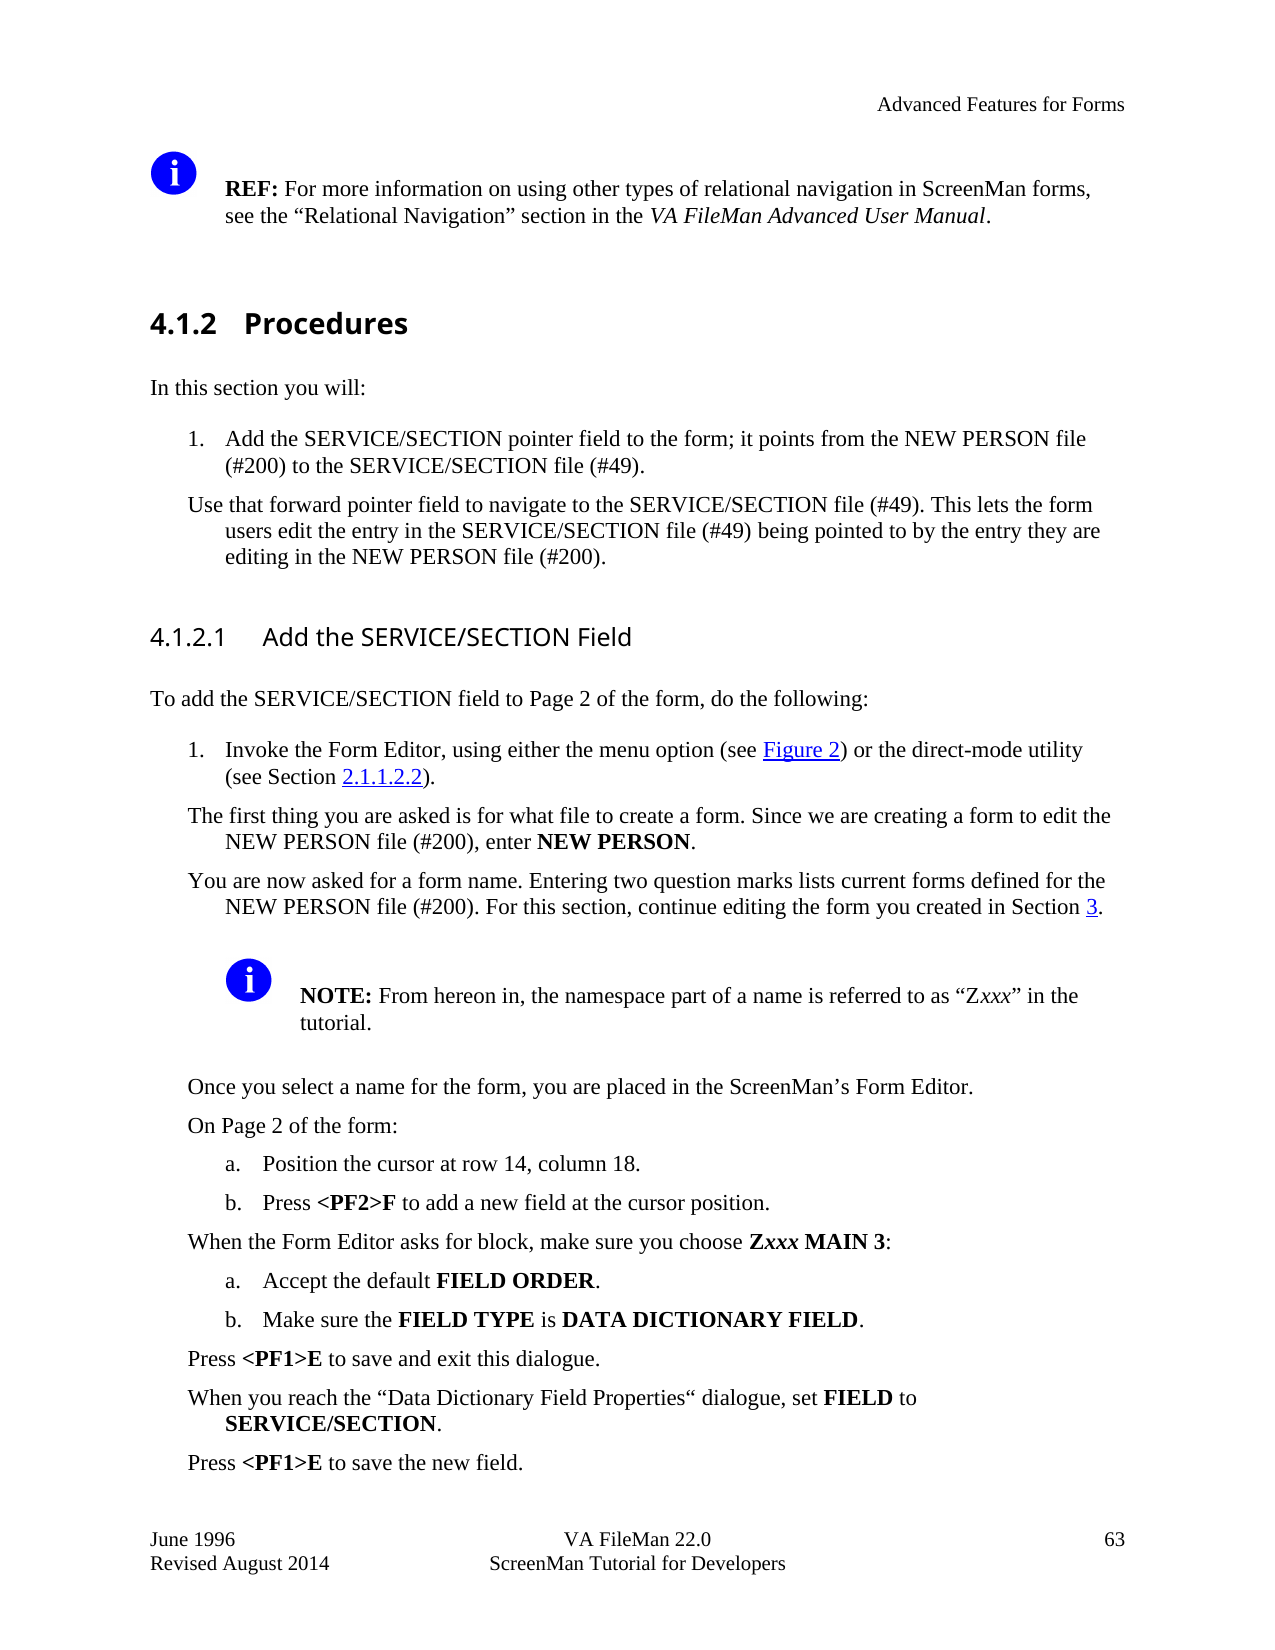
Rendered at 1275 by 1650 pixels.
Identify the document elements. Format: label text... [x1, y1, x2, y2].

subtitle Procedures [150, 303, 1125, 343]
list Press <PF1>E to save the new field. [187, 1449, 1125, 1475]
text In this section you will: [150, 374, 1125, 401]
list The first thing you are asked is for what file to create a form. Since we are creating a form to edit the NEW PERSON file (#200), enter NEW PERSON. [187, 802, 1125, 854]
list Make sure the FIELD TYPE is DATA DICTIONARY FIELD. [225, 1306, 1125, 1332]
list Once you select a name for the form, you are placed in the ScreenMan’s Form Editor. [187, 1073, 1125, 1099]
list On Page 2 of the form: [187, 1112, 1125, 1138]
list Invoke the Form Editor, using either the menu option (see Figure 2) or the direct-mode utility (see Section 2.1.1.2.2). [187, 736, 1125, 789]
list When the Form Editor asks for block, make sure you choose Zxxx MAIN 3: [187, 1228, 1125, 1254]
picture [225, 957, 272, 1004]
text To add the SERVICE/SECTION field to Page 2 of the form, do the following: [150, 685, 1125, 711]
subtitle Add the SERVICE/SECTION Field [150, 620, 1125, 654]
text NOTE: From hereon in, the namespace part of a name is referred to as “Zxxx” in the tutorial. [225, 957, 1125, 1035]
list Add the SERVICE/SECTION pointer field to the form; it points from the NEW PERSON file (#200) to the SERVICE/SECTION file (#49). [187, 426, 1125, 478]
list When you reach the “Data Dictionary Field Properties“ dialogue, set FIELD to SERVICE/SECTION. [187, 1384, 1125, 1436]
list You are now asked for a form name. Entering two question marks lists current forms defined for the NEW PERSON file (#200). For this section, continue editing the form you created in Section 3. [187, 867, 1125, 919]
list Press <PF1>E to save and exit this dialogue. [187, 1345, 1125, 1371]
list Position the cursor at row 14, column 18. [225, 1151, 1125, 1177]
picture [150, 150, 197, 197]
list Press <PF2>F to add a new field at the cursor position. [225, 1189, 1125, 1216]
list Accept the default FIELD ORDER. [225, 1267, 1125, 1293]
text REF: For more information on using other types of relational navigation in ScreenMan forms, see the “Relational Navigation” section in the VA FileMan Advanced User Manual. [150, 150, 1125, 228]
list Use that forward pointer field to navigate to the SERVICE/SECTION file (#49). This lets the form users edit the entry in the SERVICE/SECTION file (#49) being pointed to by the entry they are editing in the NEW PERSON file (#200). [187, 491, 1125, 570]
